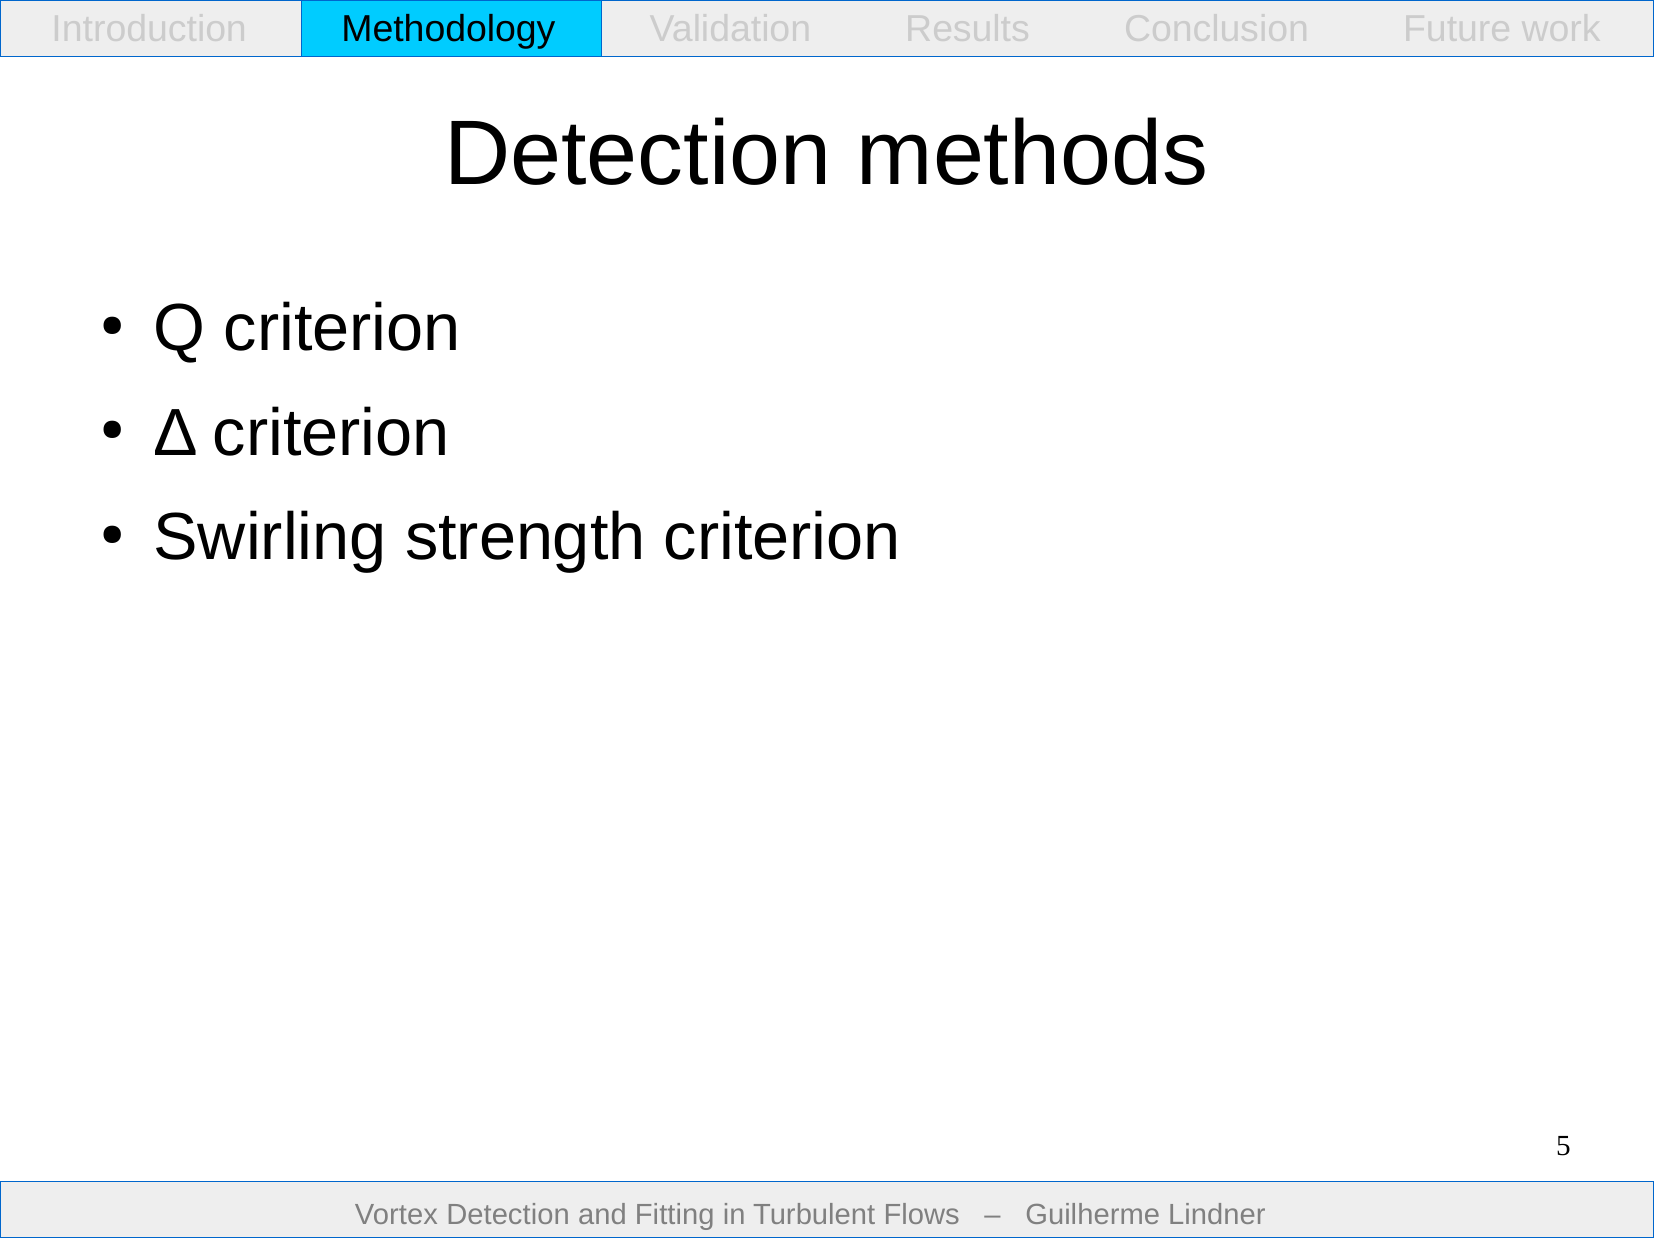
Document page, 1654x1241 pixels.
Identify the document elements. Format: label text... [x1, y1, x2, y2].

text_box Introduction Methodology Validation Results Conclusion Future work [0, 0, 1654, 57]
text_box Vortex Detection and Fitting in Turbulent Flows – Guilherme Lindner [340, 1190, 1314, 1241]
title Detection methods [82, 57, 1571, 257]
list Q criterion Δ criterion Swirling strength criterion [82, 290, 1571, 1010]
text_box [0, 1181, 1654, 1238]
